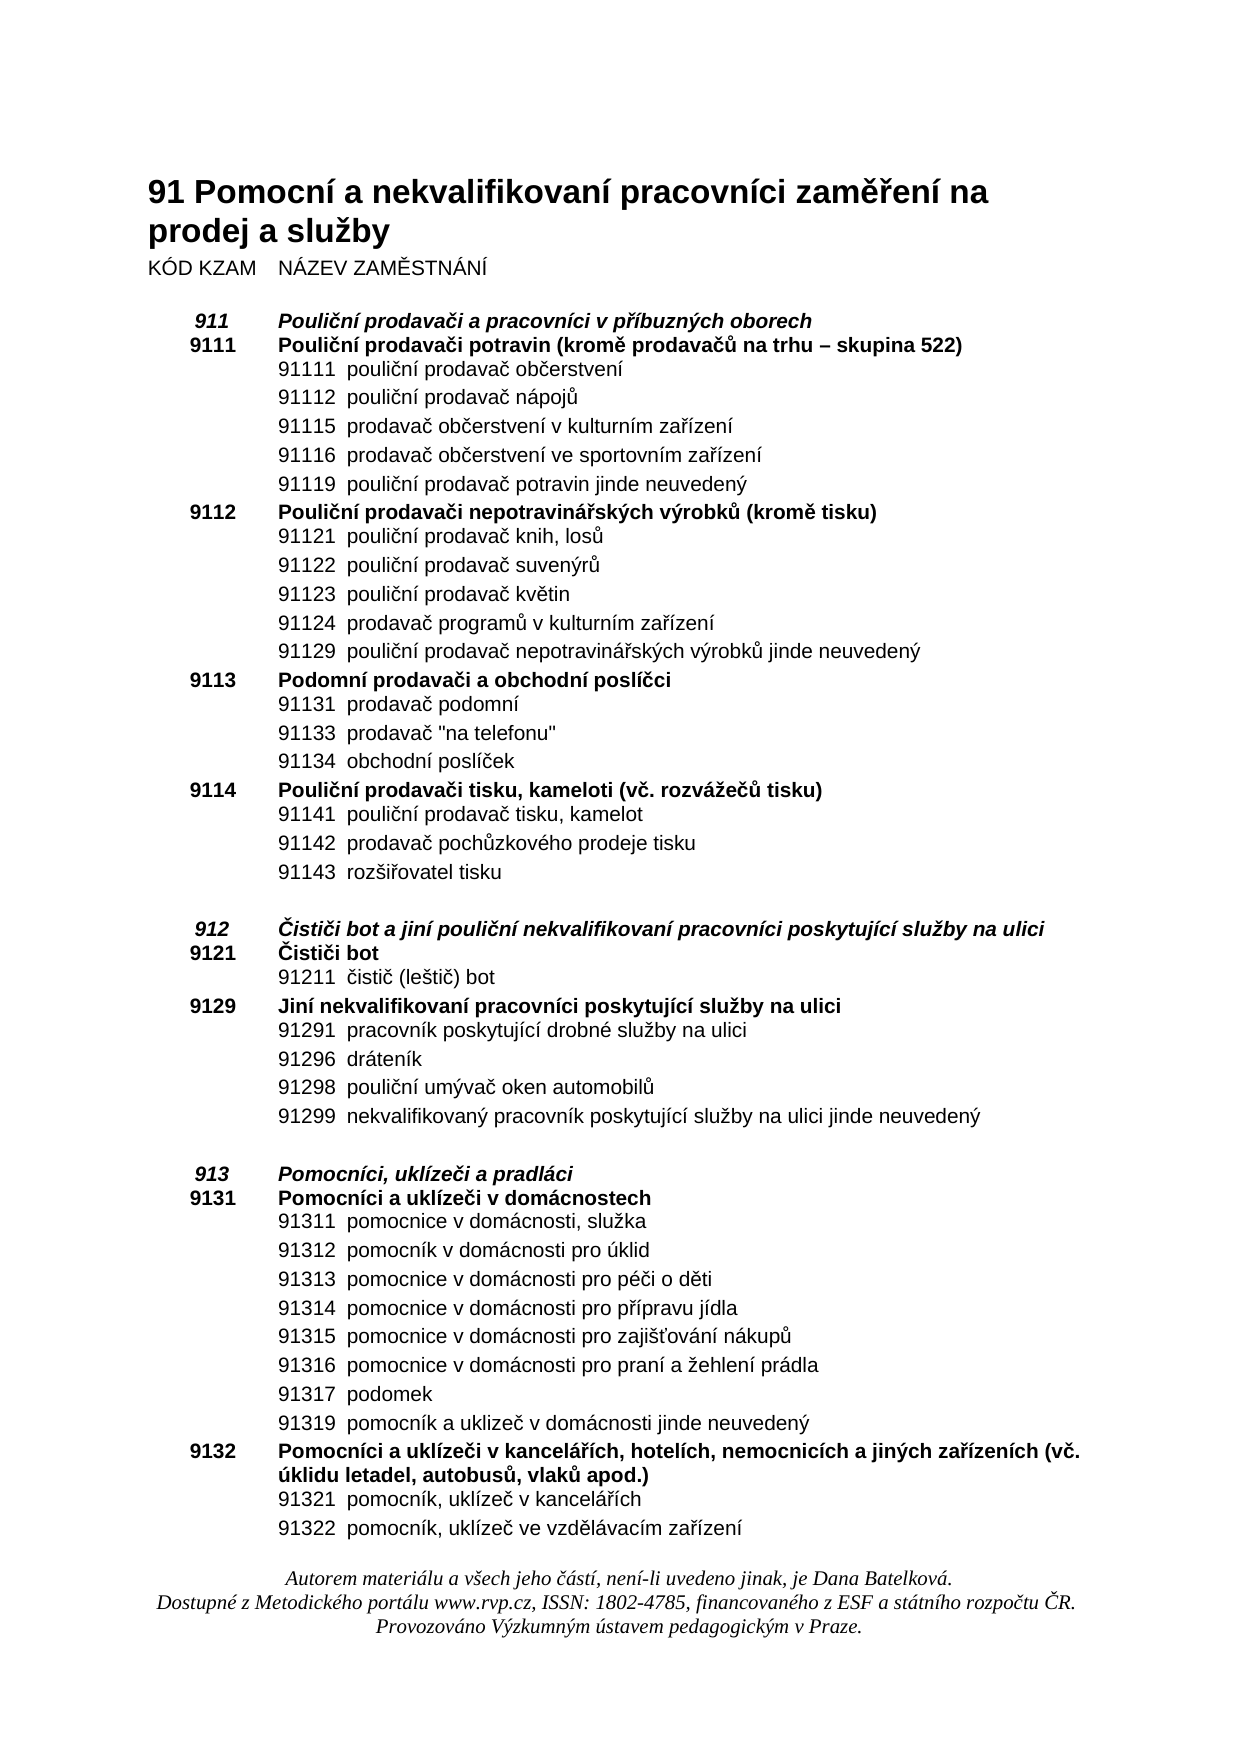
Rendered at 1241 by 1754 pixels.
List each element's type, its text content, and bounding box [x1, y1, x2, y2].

table_cell nekvalifikovaný pracovník poskytující služby na ulici jinde neuvedený [347, 1104, 1093, 1133]
table_cell pomocnice v domácnosti pro praní a žehlení prádla [347, 1353, 1093, 1382]
table_cell 9121 [148, 941, 278, 965]
table_cell pouliční prodavač suvenýrů [347, 553, 1093, 582]
table_cell [148, 965, 278, 994]
table_cell pouliční prodavač knih, losů [347, 524, 1093, 553]
table_cell [148, 1133, 1093, 1161]
table_cell pouliční prodavač nepotravinářských výrobků jinde neuvedený [347, 639, 1093, 668]
table_cell 91298 [278, 1075, 347, 1104]
table_cell [148, 888, 1093, 917]
table_cell 9112 [148, 500, 278, 524]
table_cell Pomocníci a uklízeči v domácnostech [278, 1185, 1093, 1209]
table_cell 911 [148, 309, 278, 332]
table_cell 91314 [278, 1296, 347, 1324]
table_cell Jiní nekvalifikovaní pracovníci poskytující služby na ulici [278, 994, 1093, 1018]
table_cell [148, 1382, 278, 1411]
table_cell [148, 582, 278, 610]
table_cell pomocnice v domácnosti, služka [347, 1209, 1093, 1238]
table_cell [148, 1411, 278, 1439]
table_cell 91322 [278, 1516, 347, 1545]
table_cell pracovník poskytující drobné služby na ulici [347, 1018, 1093, 1046]
table_cell pomocník, uklízeč v kancelářích [347, 1487, 1093, 1516]
table_cell [148, 443, 278, 471]
table_cell 91133 [278, 721, 347, 749]
table_cell 91111 [278, 356, 347, 385]
table_cell [148, 1353, 278, 1382]
table_cell 91124 [278, 610, 347, 639]
table_cell 9132 [148, 1439, 278, 1487]
table_cell 91316 [278, 1353, 347, 1382]
table_cell 91312 [278, 1238, 347, 1267]
table_cell [148, 1296, 278, 1324]
table_cell 9111 [148, 333, 278, 356]
table_cell 91299 [278, 1104, 347, 1133]
table_cell 91141 [278, 802, 347, 831]
table_cell [148, 1238, 278, 1267]
table_cell pomocnice v domácnosti pro péči o děti [347, 1267, 1093, 1296]
table_cell 913 [148, 1161, 278, 1185]
table_cell 91123 [278, 582, 347, 610]
table_cell pouliční prodavač nápojů [347, 385, 1093, 414]
table_cell 9114 [148, 778, 278, 802]
subtitle 91 Pomocní a nekvalifikovaní pracovníci zaměření na prodej a služby [148, 173, 1093, 249]
table_cell 91119 [278, 471, 347, 500]
table_cell 91291 [278, 1018, 347, 1046]
table_cell pomocník v domácnosti pro úklid [347, 1238, 1093, 1267]
table_cell Čističi bot [278, 941, 1093, 965]
table_cell prodavač občerstvení ve sportovním zařízení [347, 443, 1093, 471]
table_cell 9131 [148, 1185, 278, 1209]
table_cell Pomocníci a uklízeči v kancelářích, hotelích, nemocnicích a jiných zařízeních (vč. úklidu letadel, autobusů, vlaků apod.) [278, 1439, 1093, 1487]
table_cell [148, 280, 1093, 308]
table_cell [148, 1324, 278, 1353]
table_cell Pouliční prodavači a pracovníci v příbuzných oborech [278, 309, 1093, 332]
table_cell 912 [148, 917, 278, 941]
table_cell [148, 1267, 278, 1296]
table_cell pomocník a uklizeč v domácnosti jinde neuvedený [347, 1411, 1093, 1439]
table_cell 91311 [278, 1209, 347, 1238]
table_cell 91121 [278, 524, 347, 553]
table_cell 91115 [278, 414, 347, 443]
table_cell Čističi bot a jiní pouliční nekvalifikovaní pracovníci poskytující služby na ulici [278, 917, 1093, 941]
table_cell [148, 553, 278, 582]
table_cell prodavač "na telefonu" [347, 721, 1093, 749]
table_cell [148, 356, 278, 385]
table_cell prodavač programů v kulturním zařízení [347, 610, 1093, 639]
table_cell [148, 1075, 278, 1104]
table_cell [148, 1104, 278, 1133]
table_cell 91116 [278, 443, 347, 471]
table_cell 91122 [278, 553, 347, 582]
table_cell [148, 385, 278, 414]
table_cell dráteník [347, 1046, 1093, 1075]
table_cell [148, 1516, 278, 1545]
table_cell Pouliční prodavači potravin (kromě prodavačů na trhu – skupina 522) [278, 333, 1093, 356]
table_header KÓD KZAM [148, 256, 278, 280]
table_cell [148, 802, 278, 831]
table_cell 91319 [278, 1411, 347, 1439]
table_cell [148, 524, 278, 553]
table_cell Pomocníci, uklízeči a pradláci [278, 1161, 1093, 1185]
table_cell 91134 [278, 749, 347, 778]
table_cell čistič (leštič) bot [347, 965, 1093, 994]
table_cell podomek [347, 1382, 1093, 1411]
table_cell pomocnice v domácnosti pro zajišťování nákupů [347, 1324, 1093, 1353]
table_cell [148, 610, 278, 639]
table_cell 91112 [278, 385, 347, 414]
table_cell 91131 [278, 692, 347, 721]
table_cell [148, 692, 278, 721]
table_cell [148, 1209, 278, 1238]
table_cell pouliční prodavač občerstvení [347, 356, 1093, 385]
table_cell obchodní poslíček [347, 749, 1093, 778]
table_cell [148, 1018, 278, 1046]
table_cell Pouliční prodavači nepotravinářských výrobků (kromě tisku) [278, 500, 1093, 524]
table_cell rozšiřovatel tisku [347, 860, 1093, 888]
table_cell 91142 [278, 831, 347, 859]
table_cell 91313 [278, 1267, 347, 1296]
table_header NÁZEV ZAMĚSTNÁNÍ [278, 256, 1093, 280]
table_cell 9113 [148, 668, 278, 692]
table_cell [148, 414, 278, 443]
table_cell pouliční umývač oken automobilů [347, 1075, 1093, 1104]
table_cell prodavač občerstvení v kulturním zařízení [347, 414, 1093, 443]
table_cell 91143 [278, 860, 347, 888]
table_cell [148, 1046, 278, 1075]
table_cell pouliční prodavač květin [347, 582, 1093, 610]
table_cell pomocník, uklízeč ve vzdělávacím zařízení [347, 1516, 1093, 1545]
table_cell [148, 639, 278, 668]
table_cell 91317 [278, 1382, 347, 1411]
table_cell prodavač pochůzkového prodeje tisku [347, 831, 1093, 859]
table_cell 91296 [278, 1046, 347, 1075]
table_cell [148, 471, 278, 500]
table_cell Pouliční prodavači tisku, kameloti (vč. rozvážečů tisku) [278, 778, 1093, 802]
table_cell 9129 [148, 994, 278, 1018]
table_cell 91315 [278, 1324, 347, 1353]
table_cell [148, 831, 278, 859]
table_cell [148, 1487, 278, 1516]
table_cell [148, 721, 278, 749]
table_cell pouliční prodavač tisku, kamelot [347, 802, 1093, 831]
table_cell pouliční prodavač potravin jinde neuvedený [347, 471, 1093, 500]
table_cell 91211 [278, 965, 347, 994]
table_cell 91129 [278, 639, 347, 668]
table_cell [148, 860, 278, 888]
table_cell [148, 749, 278, 778]
table_cell prodavač podomní [347, 692, 1093, 721]
table_cell Podomní prodavači a obchodní poslíčci [278, 668, 1093, 692]
table_cell 91321 [278, 1487, 347, 1516]
table_cell pomocnice v domácnosti pro přípravu jídla [347, 1296, 1093, 1324]
